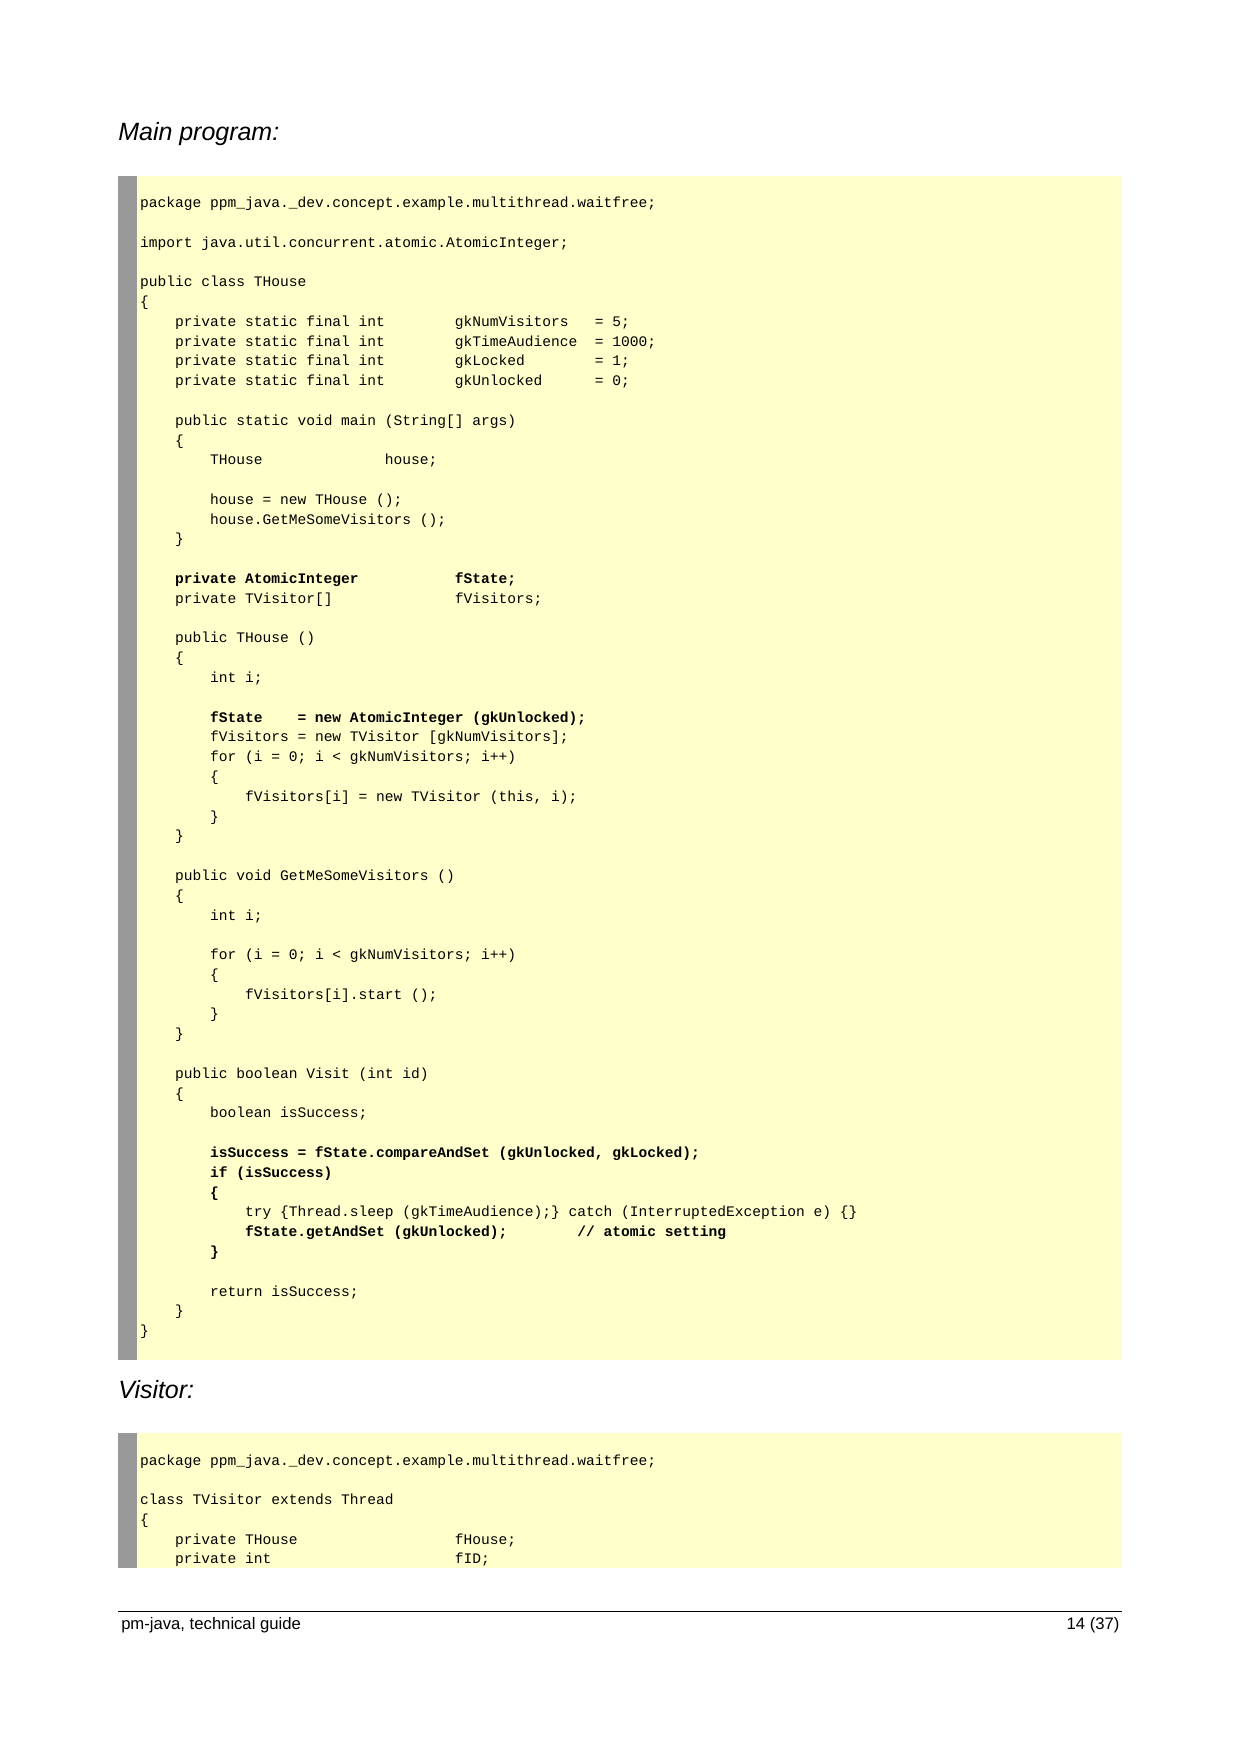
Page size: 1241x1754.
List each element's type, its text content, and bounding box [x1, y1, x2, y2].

list } [137, 532, 1122, 548]
list private static final int gkNumVisitors = 5; [137, 314, 1122, 331]
list package ppm_java._dev.concept.example.multithread.waitfree; [137, 1453, 1122, 1469]
list package ppm_java._dev.concept.example.multithread.waitfree; [137, 195, 1122, 212]
list public class THouse [137, 274, 1122, 291]
text Main program: [118, 118, 1122, 146]
list } [137, 1323, 1122, 1340]
list THouse house; [137, 453, 1122, 469]
list house = new THouse (); [137, 492, 1122, 509]
list private THouse fHouse; [137, 1532, 1122, 1548]
list private static final int gkUnlocked = 0; [137, 373, 1122, 390]
list if (isSuccess) [137, 1165, 1122, 1182]
list { [137, 433, 1122, 449]
text Visitor: [118, 1376, 1122, 1403]
list isSuccess = fState.compareAndSet (gkUnlocked, gkLocked); [137, 1145, 1122, 1162]
list try {Thread.sleep (gkTimeAudience);} catch (InterruptedException e) {} [137, 1205, 1122, 1221]
list fState = new AtomicInteger (gkUnlocked); [137, 710, 1122, 726]
list { [137, 769, 1122, 786]
list { [137, 888, 1122, 904]
list public static void main (String[] args) [137, 413, 1122, 429]
list { [137, 294, 1122, 311]
list house.GetMeSomeVisitors (); [137, 512, 1122, 528]
list public void GetMeSomeVisitors () [137, 868, 1122, 885]
list private static final int gkLocked = 1; [137, 354, 1122, 370]
list fVisitors[i].start (); [137, 987, 1122, 1003]
list private int fID; [137, 1552, 1122, 1568]
list { [137, 967, 1122, 984]
list fState.getAndSet (gkUnlocked); // atomic setting [137, 1224, 1122, 1241]
list private AtomicInteger fState; [137, 571, 1122, 588]
list class TVisitor extends Thread [137, 1492, 1122, 1509]
list private TVisitor[] fVisitors; [137, 591, 1122, 608]
list int i; [137, 908, 1122, 924]
list private static final int gkTimeAudience = 1000; [137, 334, 1122, 350]
list for (i = 0; i < gkNumVisitors; i++) [137, 947, 1122, 964]
list fVisitors[i] = new TVisitor (this, i); [137, 789, 1122, 806]
list import java.util.concurrent.atomic.AtomicInteger; [137, 235, 1122, 251]
list public boolean Visit (int id) [137, 1066, 1122, 1083]
list fVisitors = new TVisitor [gkNumVisitors]; [137, 730, 1122, 746]
list int i; [137, 670, 1122, 687]
list return isSuccess; [137, 1284, 1122, 1300]
list { [137, 651, 1122, 667]
list } [137, 1244, 1122, 1261]
list } [137, 1304, 1122, 1320]
list boolean isSuccess; [137, 1106, 1122, 1122]
list { [137, 1512, 1122, 1529]
list { [137, 1185, 1122, 1201]
list } [137, 1027, 1122, 1043]
list } [137, 829, 1122, 845]
list { [137, 1086, 1122, 1102]
list } [137, 1007, 1122, 1023]
list } [137, 809, 1122, 825]
list public THouse () [137, 631, 1122, 647]
list for (i = 0; i < gkNumVisitors; i++) [137, 749, 1122, 766]
